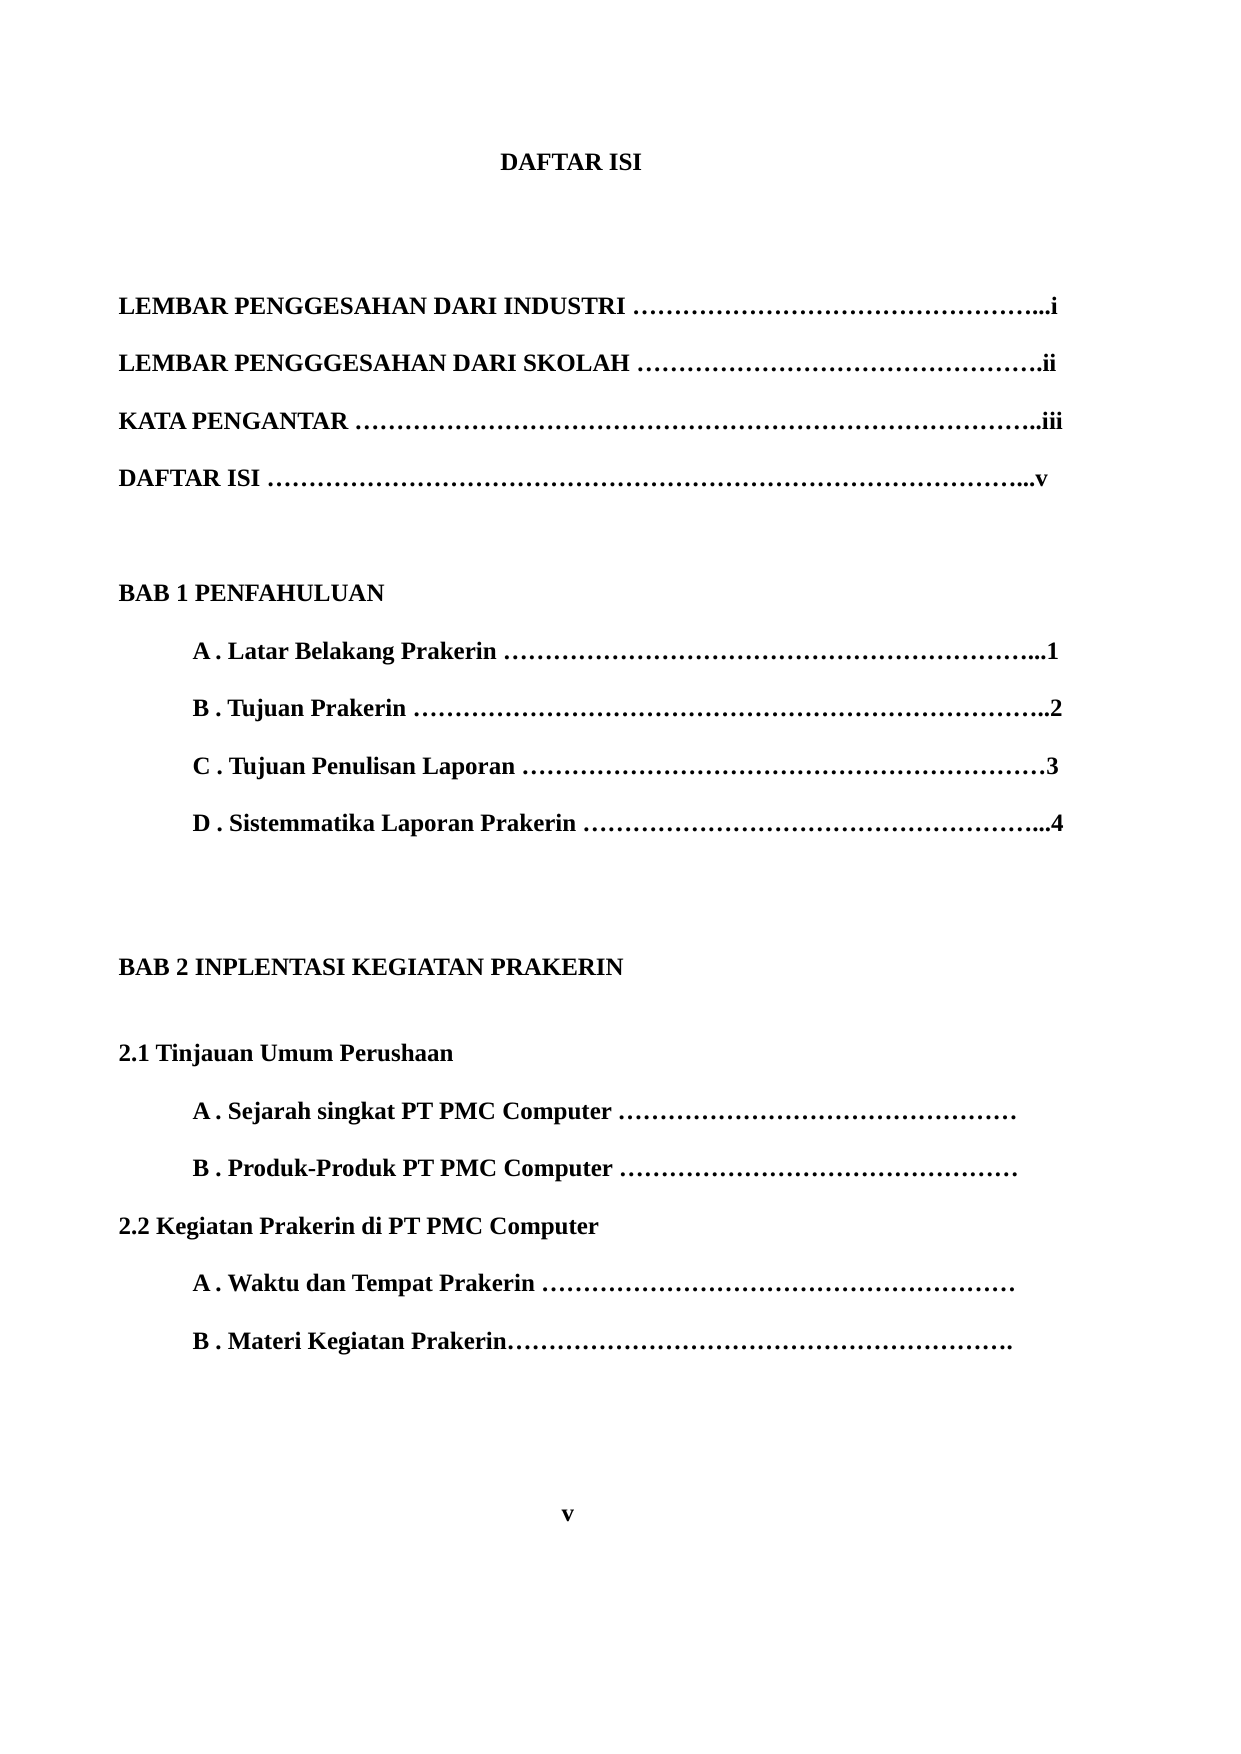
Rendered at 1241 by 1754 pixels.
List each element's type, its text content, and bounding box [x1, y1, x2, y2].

text B . Produk-Produk PT PMC Computer ………………………………………… [118, 1153, 1122, 1182]
text v [118, 1498, 1122, 1527]
text D . Sistemmatika Laporan Prakerin ………………………………………………...4 [118, 808, 1122, 837]
text BAB 1 PENFAHULUAN [118, 578, 1122, 607]
text LEMBAR PENGGESAHAN DARI INDUSTRI …………………………………………...i [118, 291, 1122, 319]
text 2.1 Tinjauan Umum Perushaan [118, 1038, 1122, 1067]
text C . Tujuan Penulisan Laporan ………………………………………………………3 [118, 751, 1122, 779]
text A . Waktu dan Tempat Prakerin ………………………………………………… [118, 1268, 1122, 1297]
text DAFTAR ISI ………………………………………………………………………………...v [118, 463, 1122, 492]
text B . Tujuan Prakerin …………………………………………………………………..2 [118, 693, 1122, 722]
text B . Materi Kegiatan Prakerin……………………………………………………. [118, 1326, 1122, 1354]
text BAB 2 INPLENTASI KEGIATAN PRAKERIN [118, 952, 1122, 981]
text KATA PENGANTAR ………………………………………………………………………..iii [118, 406, 1122, 434]
text A . Sejarah singkat PT PMC Computer ………………………………………… [118, 1096, 1122, 1124]
text DAFTAR ISI [118, 147, 1122, 176]
text 2.2 Kegiatan Prakerin di PT PMC Computer [118, 1211, 1122, 1239]
text A . Latar Belakang Prakerin ………………………………………………………...1 [118, 636, 1122, 664]
text LEMBAR PENGGGESAHAN DARI SKOLAH ………………………………………….ii [118, 348, 1122, 377]
